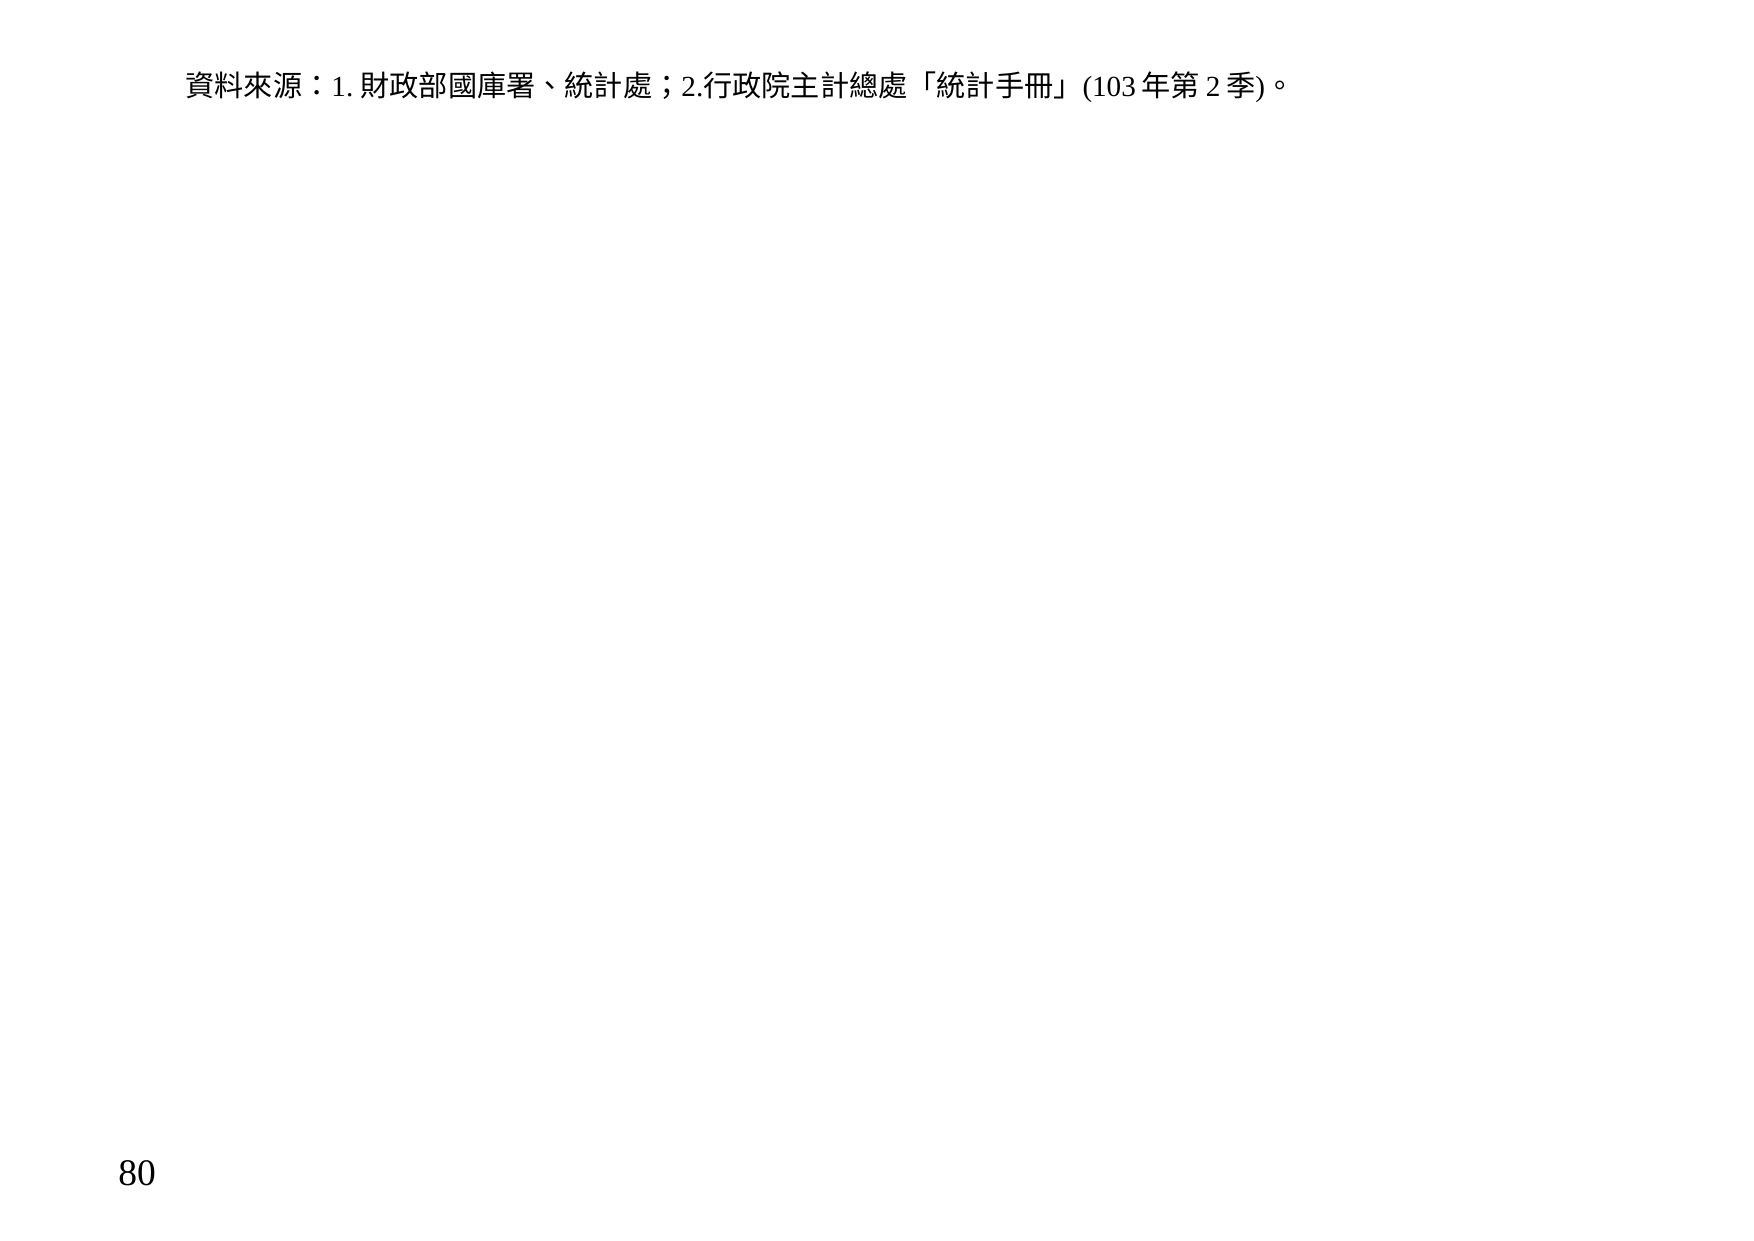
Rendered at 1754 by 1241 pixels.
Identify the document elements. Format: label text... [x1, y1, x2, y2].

text 資料來源：1. 財政部國庫署、統計處；2.行政院主計總處「統計手冊」(103年第2季)。 [185, 63, 1587, 105]
